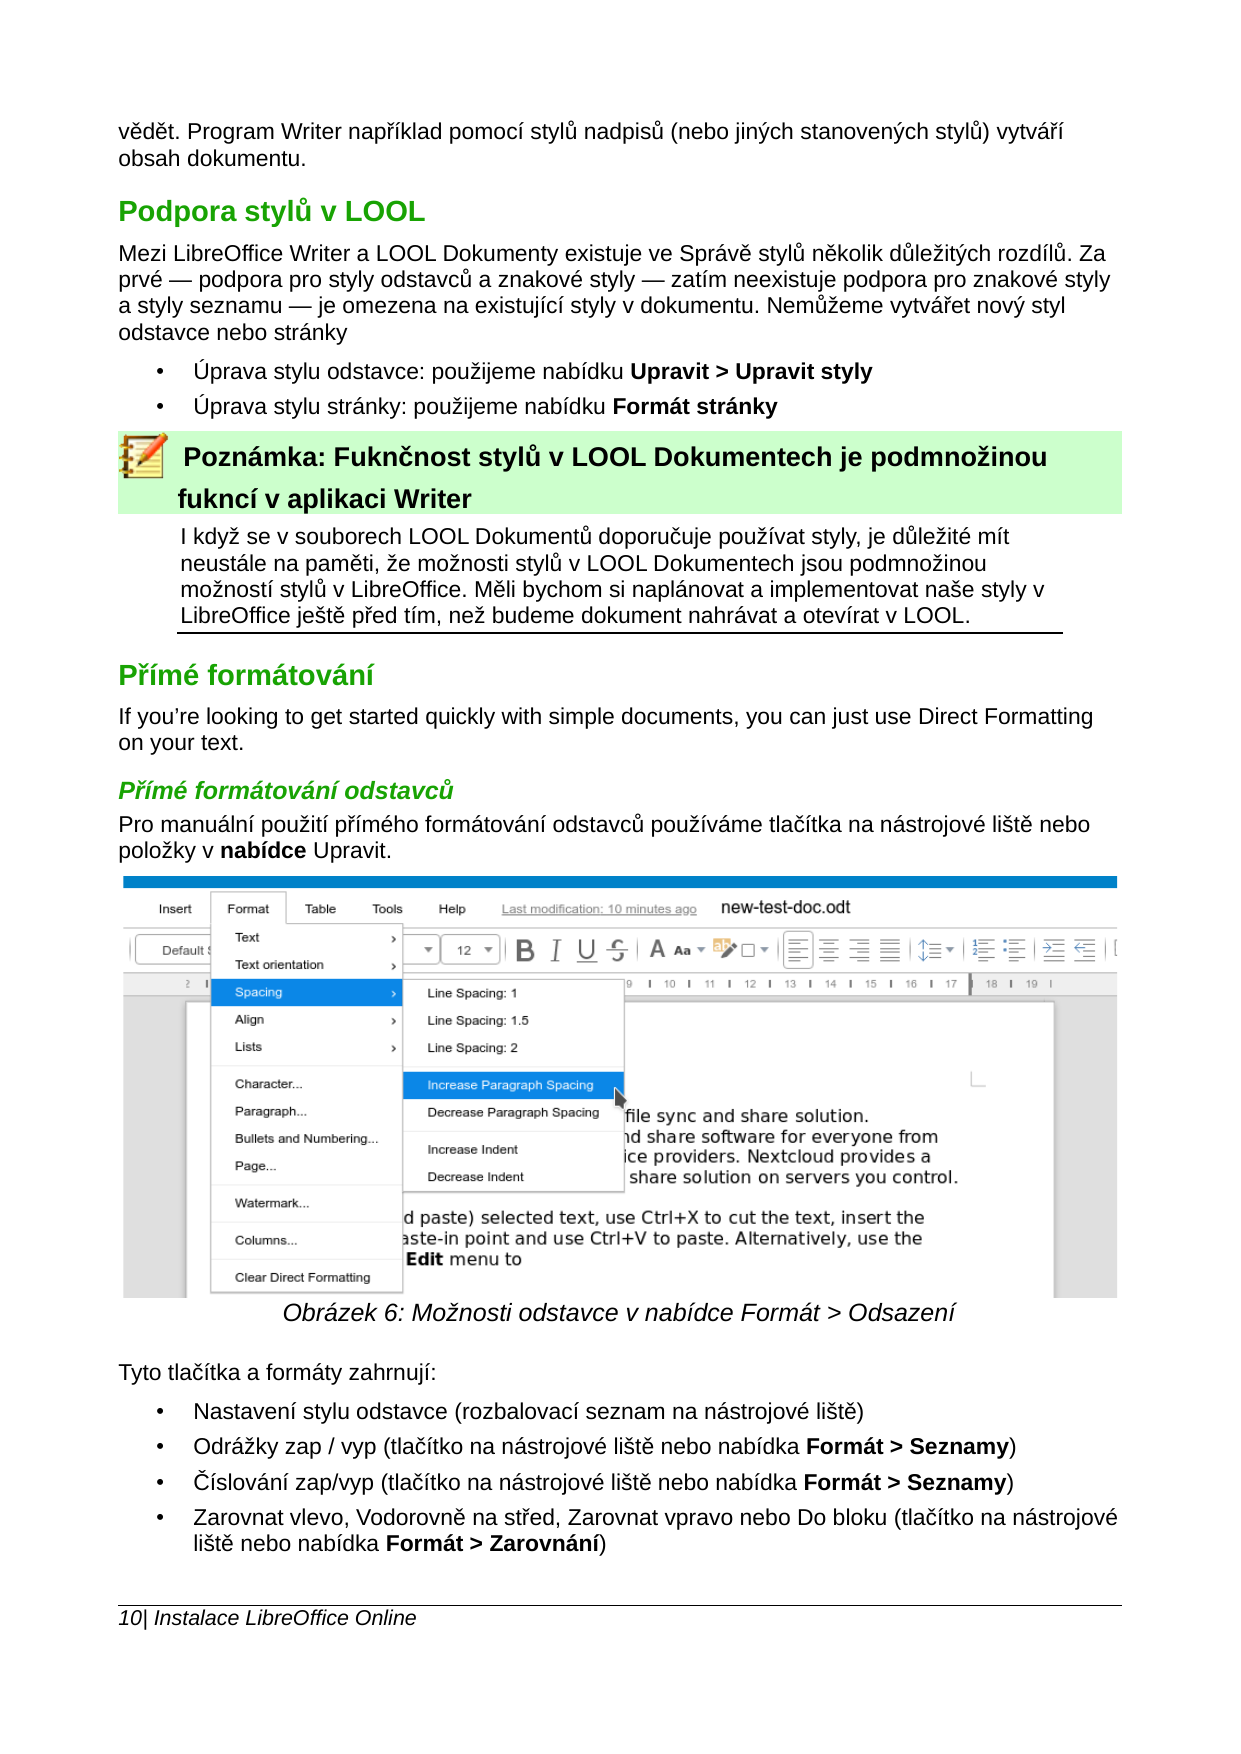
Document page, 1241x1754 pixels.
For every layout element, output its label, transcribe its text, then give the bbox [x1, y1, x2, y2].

list Úprava stylu stránky: použijeme nabídku Formát stránky [156, 393, 1122, 419]
text Tyto tlačítka a formáty zahrnují: [118, 1359, 1122, 1386]
picture [119, 431, 170, 482]
text I když se v souborech LOOL Dokumentů doporučuje používat styly, je důležité mít neustále na paměti, že možnosti stylů v LOOL Dokumentech jsou podmnožinou možností stylů v LibreOffice. Měli bychom si naplánovat a implementovat naše styly v LibreOffice ještě před tím, než budeme dokument nahrávat a otevírat v LOOL. [177, 520, 1063, 632]
list Odrážky zap / vyp (tlačítko na nástrojové liště nebo nabídka Formát > Seznamy) [156, 1433, 1122, 1459]
subtitle Podpora stylů v LOOL [118, 194, 1122, 228]
text Mezi LibreOffice Writer a LOOL Dokumenty existuje ve Správě stylů několik důležitých rozdílů. Za prvé — podpora pro styly odstavců a znakové styly — zatím neexistuje podpora pro znakové styly a styly seznamu — je omezena na existující styly v dokumentu. Nemůžeme vytvářet nový styl odstavce nebo stránky [118, 240, 1122, 345]
subtitle Poznámka: Fuknčnost stylů v LOOL Dokumentech je podmnožinou fukncí v aplikaci Writer [118, 431, 1122, 514]
list Zarovnat vlevo, Vodorovně na střed, Zarovnat vpravo nebo Do bloku (tlačítko na nástrojové liště nebo nabídka Formát > Zarovnání) [156, 1504, 1122, 1556]
subtitle Přímé formátování odstavců [118, 776, 1122, 805]
list Úprava stylu odstavce: použijeme nabídku Upravit > Upravit styly [156, 358, 1122, 384]
picture [123, 876, 1118, 1298]
text If you’re looking to get started quickly with simple documents, you can just use Direct Formatting on your text. [118, 703, 1122, 756]
list Nastavení stylu odstavce (rozbalovací seznam na nástrojové liště) [156, 1398, 1122, 1424]
text vědět. Program Writer například pomocí stylů nadpisů (nebo jiných stanovených stylů) vytváří obsah dokumentu. [118, 118, 1122, 171]
text Obrázek 6: Možnosti odstavce v nabídce Formát > Odsazení [118, 1298, 1122, 1326]
subtitle Přímé formátování [118, 657, 1122, 691]
list Číslování zap/vyp (tlačítko na nástrojové liště nebo nabídka Formát > Seznamy) [156, 1468, 1122, 1495]
text Pro manuální použití přímého formátování odstavců používáme tlačítka na nástrojové liště nebo položky v nabídce Upravit. [118, 811, 1122, 863]
